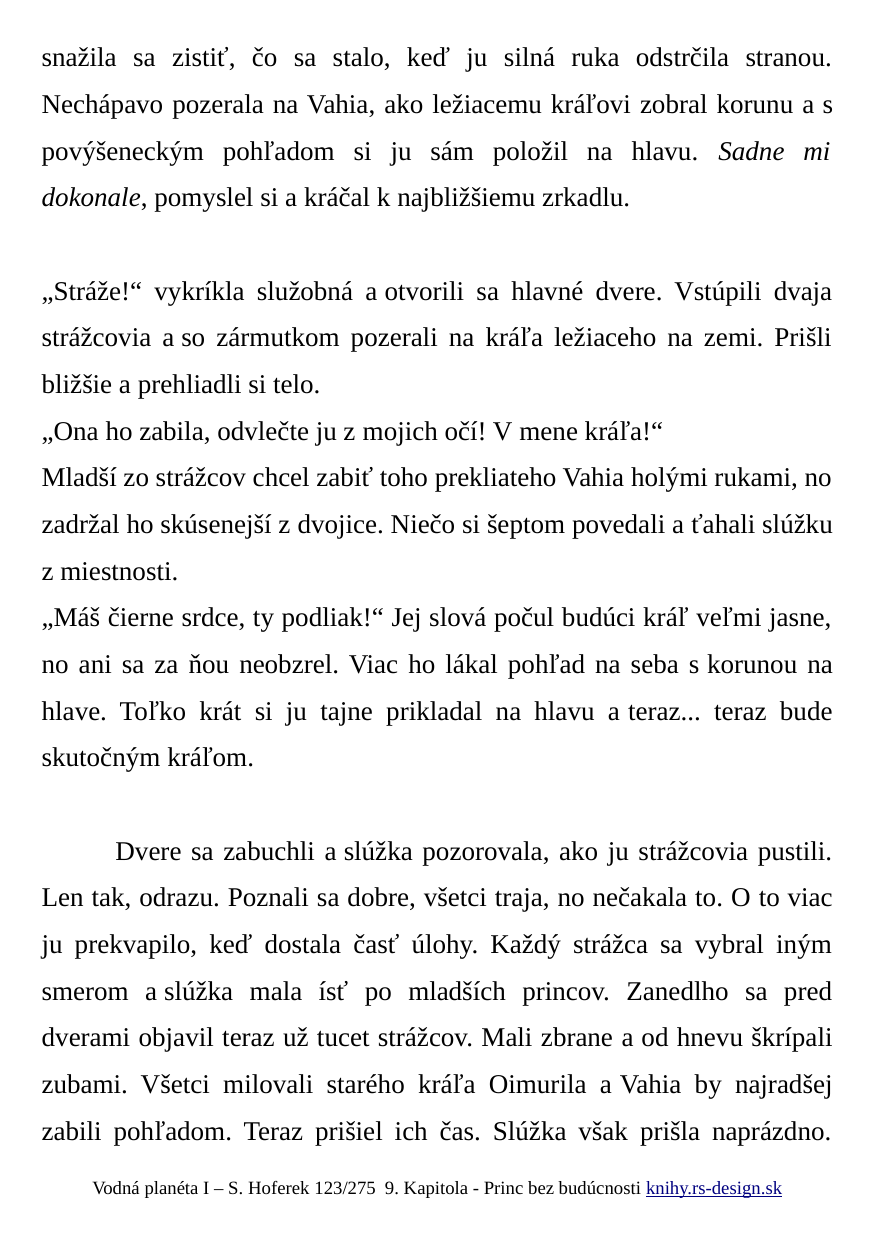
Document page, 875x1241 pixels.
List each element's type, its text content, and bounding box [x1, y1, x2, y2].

text „Stráže!“ vykríkla služobná a otvorili sa hlavné dvere. Vstúpili dvaja strážcovia a so zármutkom pozerali na kráľa ležiaceho na zemi. Prišli bližšie a prehliadli si telo. [41, 275, 833, 399]
text „Ona ho zabila, odvlečte ju z mojich očí! V mene kráľa!“ [41, 415, 833, 446]
text Mladší zo strážcov chcel zabiť toho prekliateho Vahia holými rukami, no zadržal ho skúsenejší z dvojice. Niečo si šeptom povedali a ťahali slúžku z miestnosti. [41, 461, 833, 586]
text snažila sa zistiť, čo sa stalo, keď ju silná ruka odstrčila stranou. Nechápavo pozerala na Vahia, ako ležiacemu kráľovi zobral korunu a s povýšeneckým pohľadom si ju sám položil na hlavu. Sadne mi dokonale, pomyslel si a kráčal k najbližšiemu zrkadlu. [41, 41, 833, 212]
text „Máš čierne srdce, ty podliak!“ Jej slová počul budúci kráľ veľmi jasne, no ani sa za ňou neobzrel. Viac ho lákal pohľad na seba s korunou na hlave. Toľko krát si ju tajne prikladal na hlavu a teraz... teraz bude skutočným kráľom. [41, 601, 833, 772]
text Dvere sa zabuchli a slúžka pozorovala, ako ju strážcovia pustili. Len tak, odrazu. Poznali sa dobre, všetci traja, no nečakala to. O to viac ju prekvapilo, keď dostala časť úlohy. Každý strážca sa vybral iným smerom a slúžka mala ísť po mladších princov. Zanedlho sa pred dverami objavil teraz už tucet strážcov. Mali zbrane a od hnevu škrípali zubami. Všetci milovali starého kráľa Oimurila a Vahia by najradšej zabili pohľadom. Teraz prišiel ich čas. Slúžka však prišla naprázdno. [41, 835, 833, 1146]
